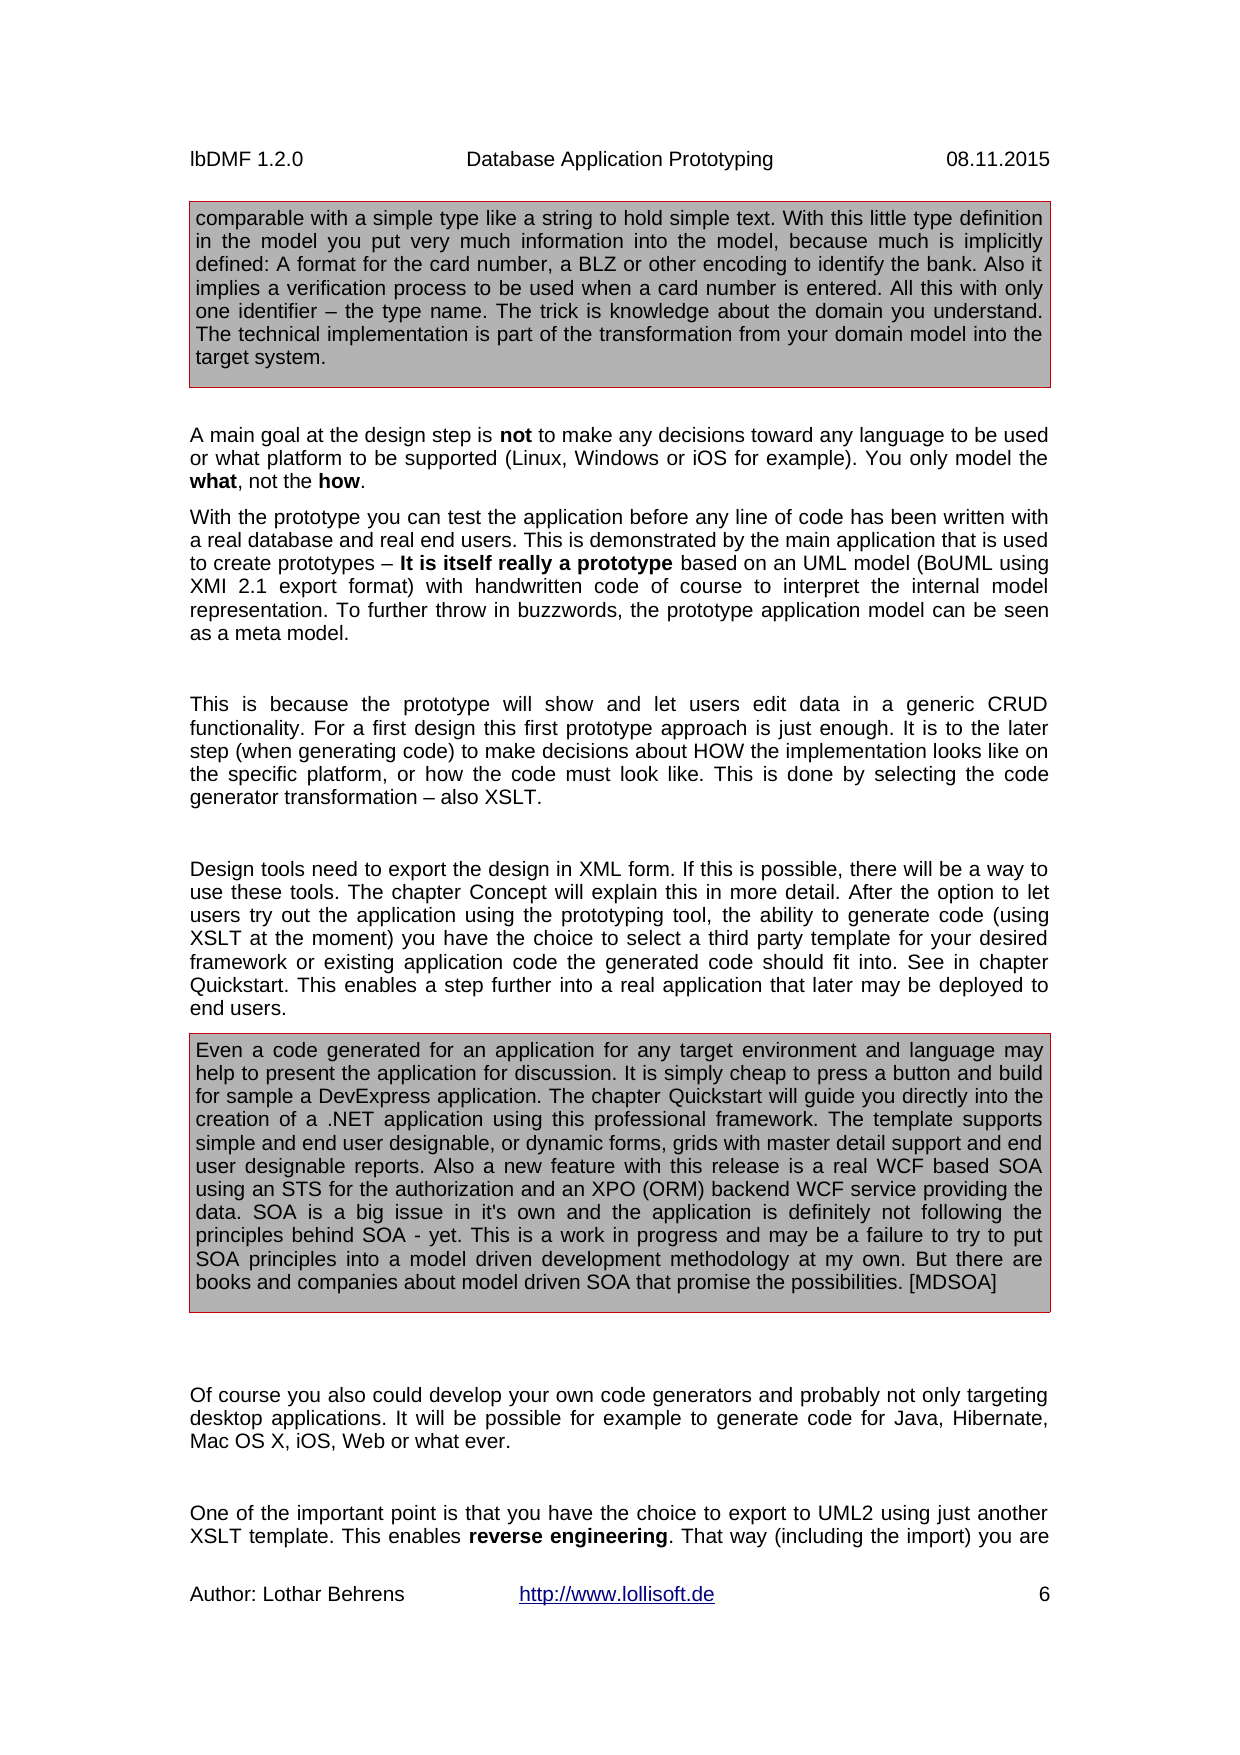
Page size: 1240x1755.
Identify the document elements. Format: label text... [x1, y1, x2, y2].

table_header comparable with a simple type like a string to hold simple text. With this little type definition in the model you put very much information into the model, because much is implicitly defined: A format for the card number, a BLZ or other encoding to identify the bank. Also it implies a verification process to be used when a card number is entered. All this with only one identifier – the type name. The trick is knowledge about the domain you understand. The technical implementation is part of the transformation from your domain model into the target system. [190, 202, 1050, 387]
table_header Even a code generated for an application for any target environment and language may help to present the application for discussion. It is simply cheap to press a button and build for sample a DevExpress application. The chapter Quickstart will guide you directly into the creation of a .NET application using this professional framework. The template supports simple and end user designable, or dynamic forms, grids with master detail support and end user designable reports. Also a new feature with this release is a real WCF based SOA using an STS for the authorization and an XPO (ORM) backend WCF service providing the data. SOA is a big issue in it's own and the application is definitely not following the principles behind SOA - yet. This is a work in progress and may be a failure to try to put SOA principles into a model driven development methodology at my own. But there are books and companies about model driven SOA that promise the possibilities. [MDSOA] [190, 1034, 1050, 1312]
text This is because the prototype will show and let users edit data in a generic CRUD functionality. For a first design this first prototype approach is just enough. It is to the later step (when generating code) to make decisions about HOW the implementation looks like on the specific platform, or how the code must look like. This is done by selecting the code generator transformation – also XSLT. [189, 693, 1050, 809]
text With the prototype you can test the application before any line of code has been written with a real database and real end users. This is demonstrated by the main application that is used to create prototypes – It is itself really a prototype based on an UML model (BoUML using XMI 2.1 export format) with handwritten code of course to interpret the internal model representation. To further throw in buzzwords, the prototype application model can be seen as a meta model. [189, 505, 1050, 645]
text Design tools need to export the design in XML form. If this is possible, there will be a way to use these tools. The chapter Concept will explain this in more detail. After the option to let users try out the application using the prototyping tool, the ability to generate code (using XSLT at the moment) you have the choice to select a third party template for your desired framework or existing application code the generated code should fit into. See in chapter Quickstart. This enables a step further into a real application that later may be deployed to end users. [189, 857, 1050, 1020]
text Of course you also could develop your own code generators and probably not only targeting desktop applications. It will be possible for example to generate code for Java, Hibernate, Mac OS X, iOS, Web or what ever. [189, 1383, 1050, 1453]
text One of the important point is that you have the choice to export to UML2 using just another XSLT template. This enables reverse engineering. That way (including the import) you are [189, 1501, 1050, 1548]
text A main goal at the design step is not to make any decisions toward any language to be used or what platform to be supported (Linux, Windows or iOS for example). You only model the what, not the how. [189, 423, 1050, 493]
